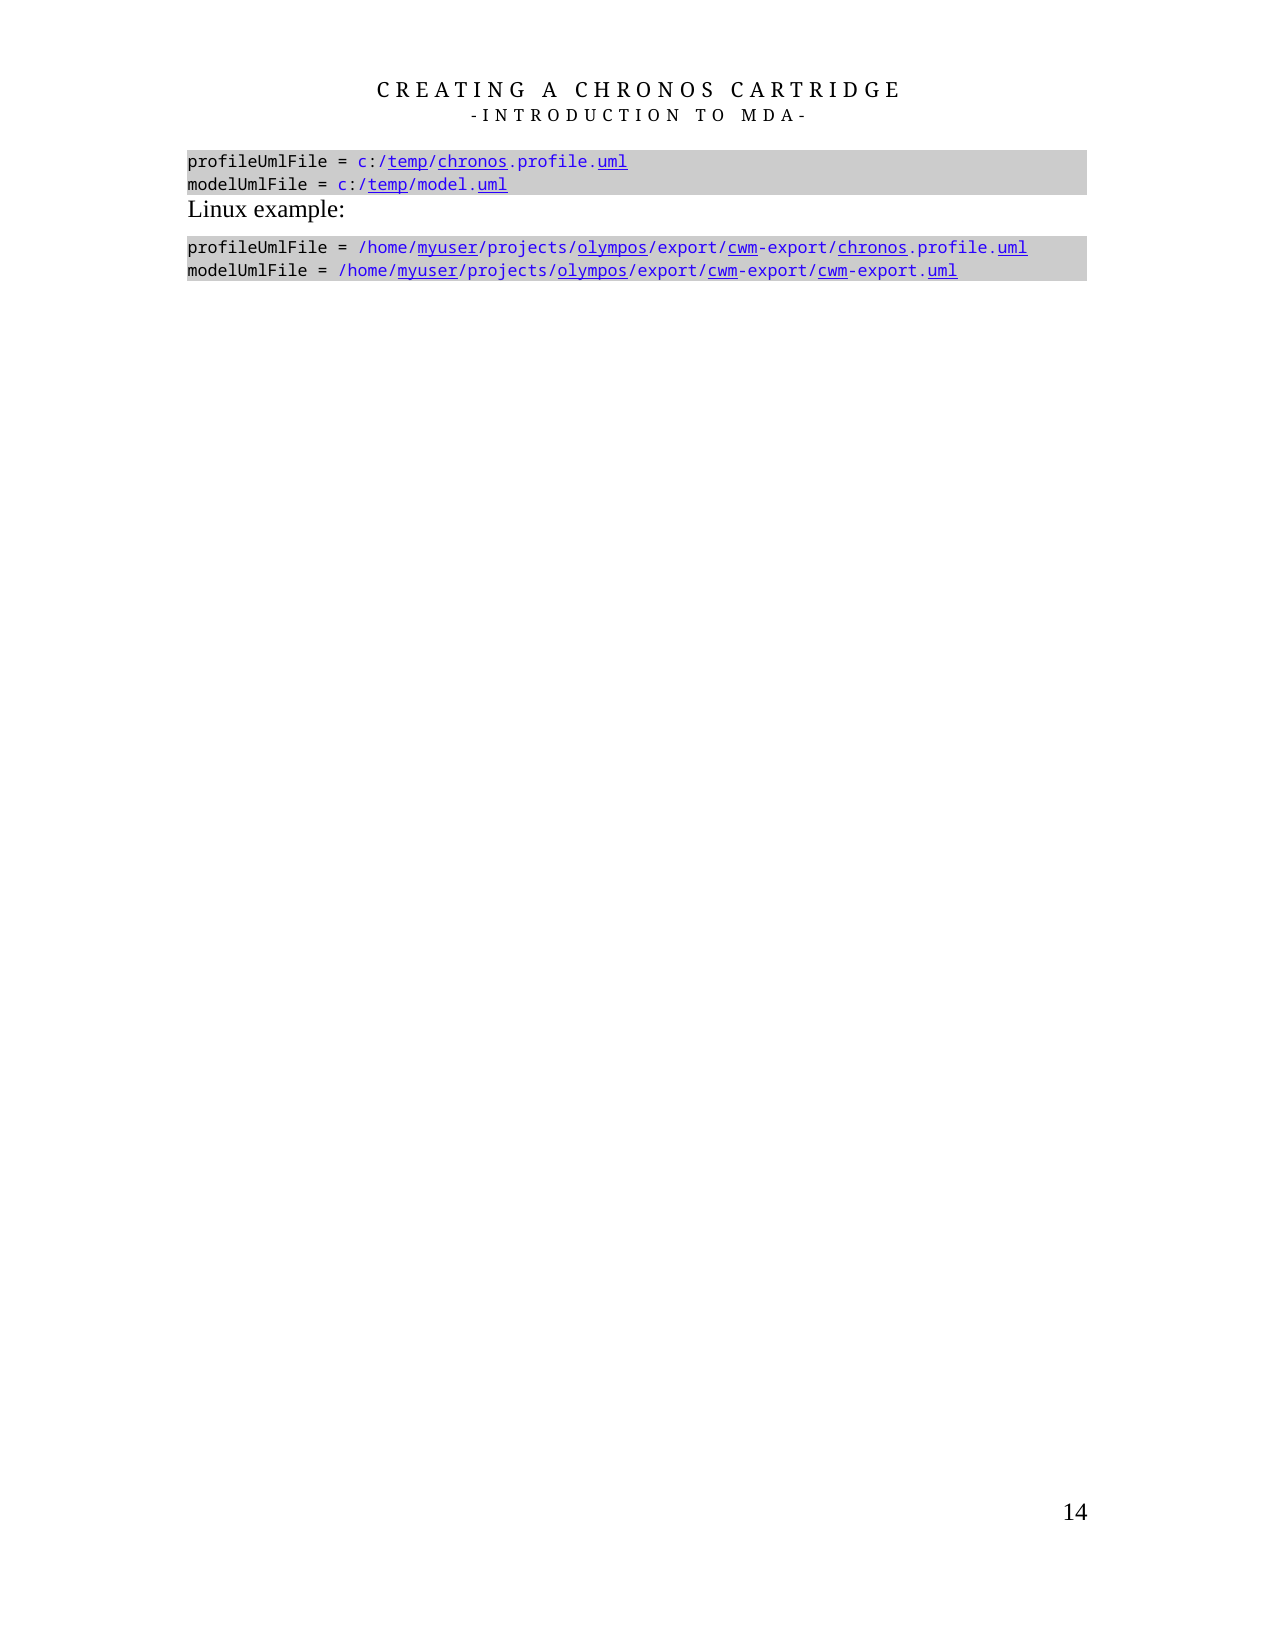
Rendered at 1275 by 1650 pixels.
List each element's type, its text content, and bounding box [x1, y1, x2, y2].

text modelUmlFile = /home/myuser/projects/olympos/export/cwm-export/cwm-export.uml [187, 258, 1087, 281]
text modelUmlFile = c:/temp/model.uml [187, 173, 1087, 195]
text Linux example: [187, 195, 1087, 223]
text profileUmlFile = c:/temp/chronos.profile.uml [187, 150, 1087, 173]
text profileUmlFile = /home/myuser/projects/olympos/export/cwm-export/chronos.profile.uml [187, 236, 1087, 258]
